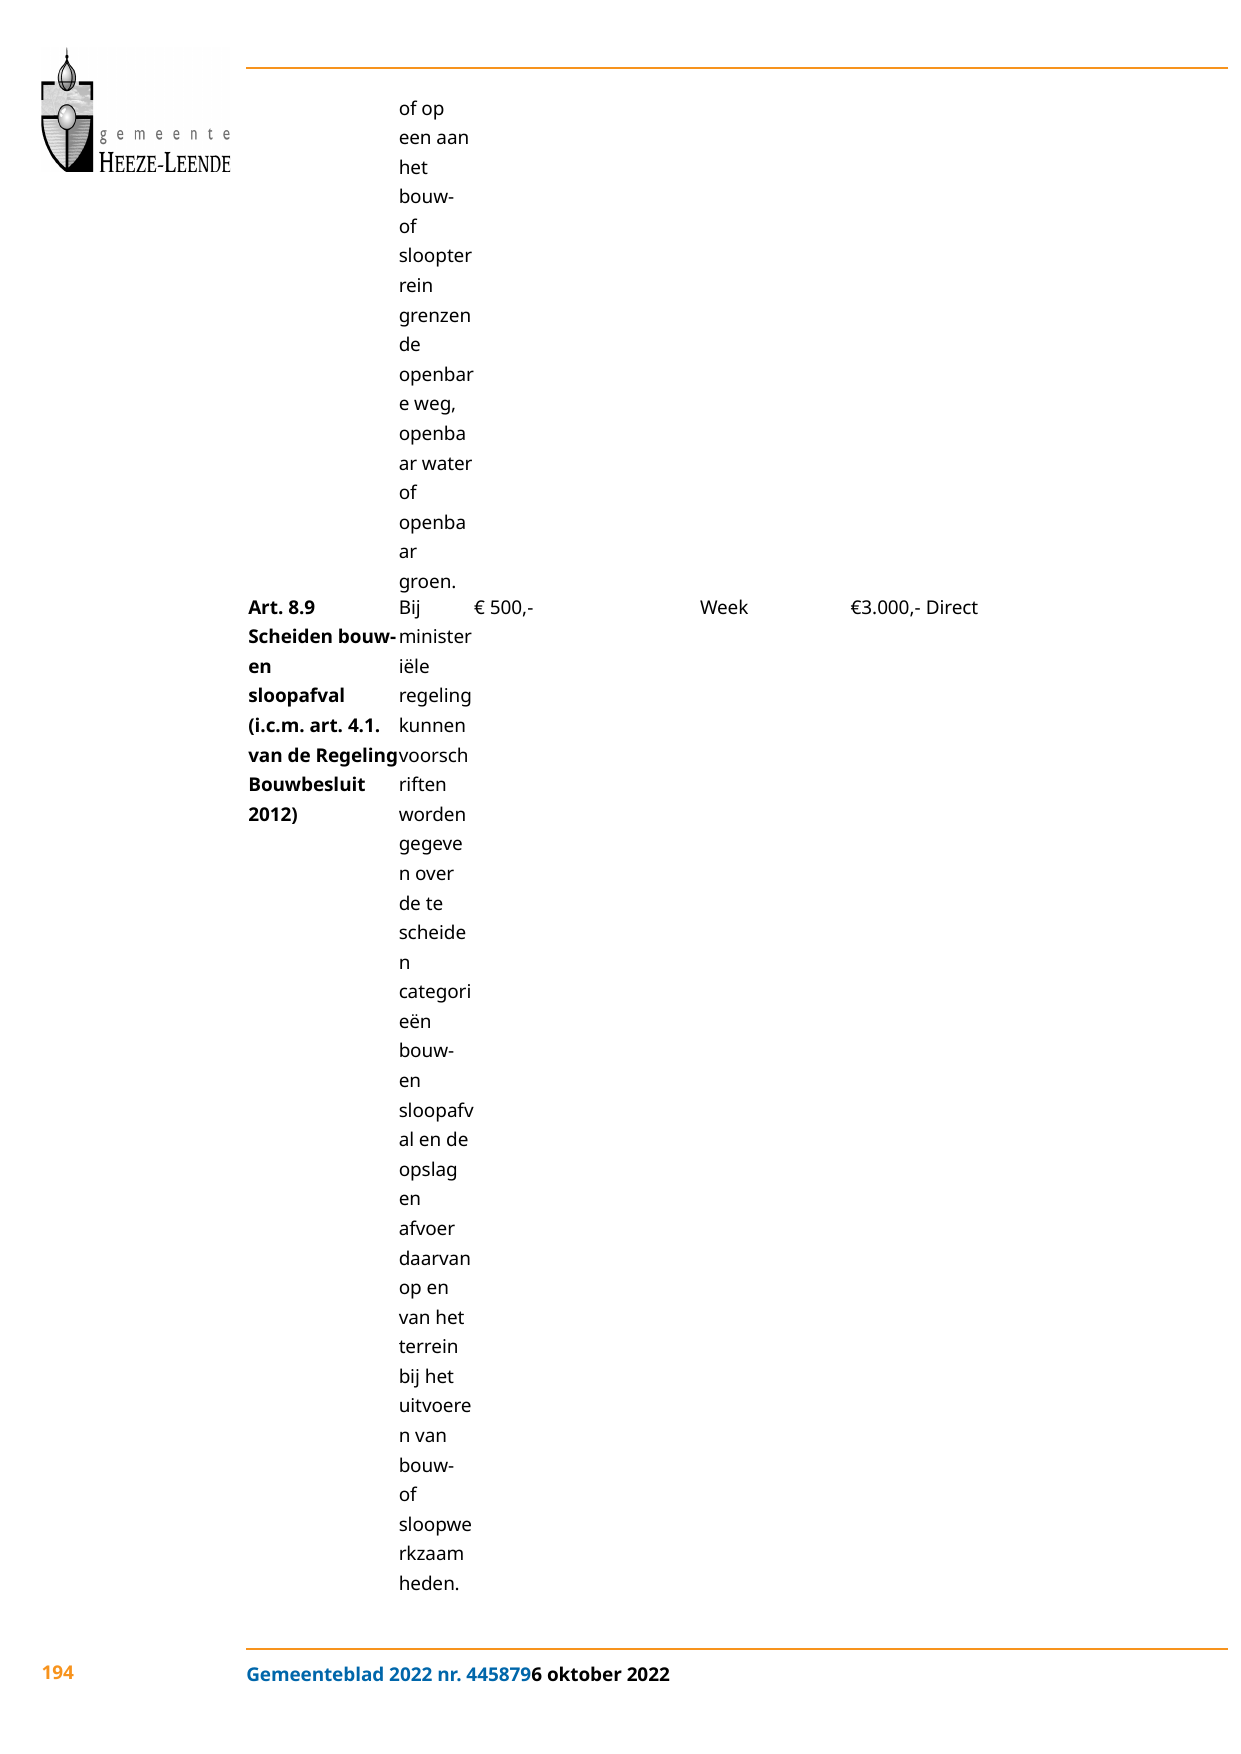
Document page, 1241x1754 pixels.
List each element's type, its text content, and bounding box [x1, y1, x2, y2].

table_cell Bij ministeriële regeling kunnen voorschriften worden gegeven over de te scheiden categorieën bouw-en sloopafval en de opslag en afvoer daarvan op en van het terrein bij het uitvoeren van bouw- of sloopwerkzaamheden. [399, 594, 474, 1596]
table_cell Week [700, 594, 775, 1596]
table_cell €3.000,- [850, 594, 926, 1596]
table_cell Art. 8.9 Scheiden bouw- en sloopafval (i.c.m. art. 4.1. van de Regeling Bouwbesluit 2012) [248, 594, 398, 1596]
table_cell [248, 95, 398, 594]
table_cell [1001, 95, 1076, 1596]
table_cell Direct [926, 594, 1001, 1596]
table_cell [926, 95, 1001, 594]
table_cell [700, 95, 775, 594]
table_cell [775, 95, 926, 594]
table_cell [474, 95, 700, 594]
table_cell of op een aan het bouw- of sloopterrein grenzende openbare weg, openbaar water of openbaar groen. [399, 95, 474, 594]
picture [41, 47, 231, 172]
table_cell € 500,- [474, 594, 700, 1596]
table_cell [775, 594, 850, 1596]
